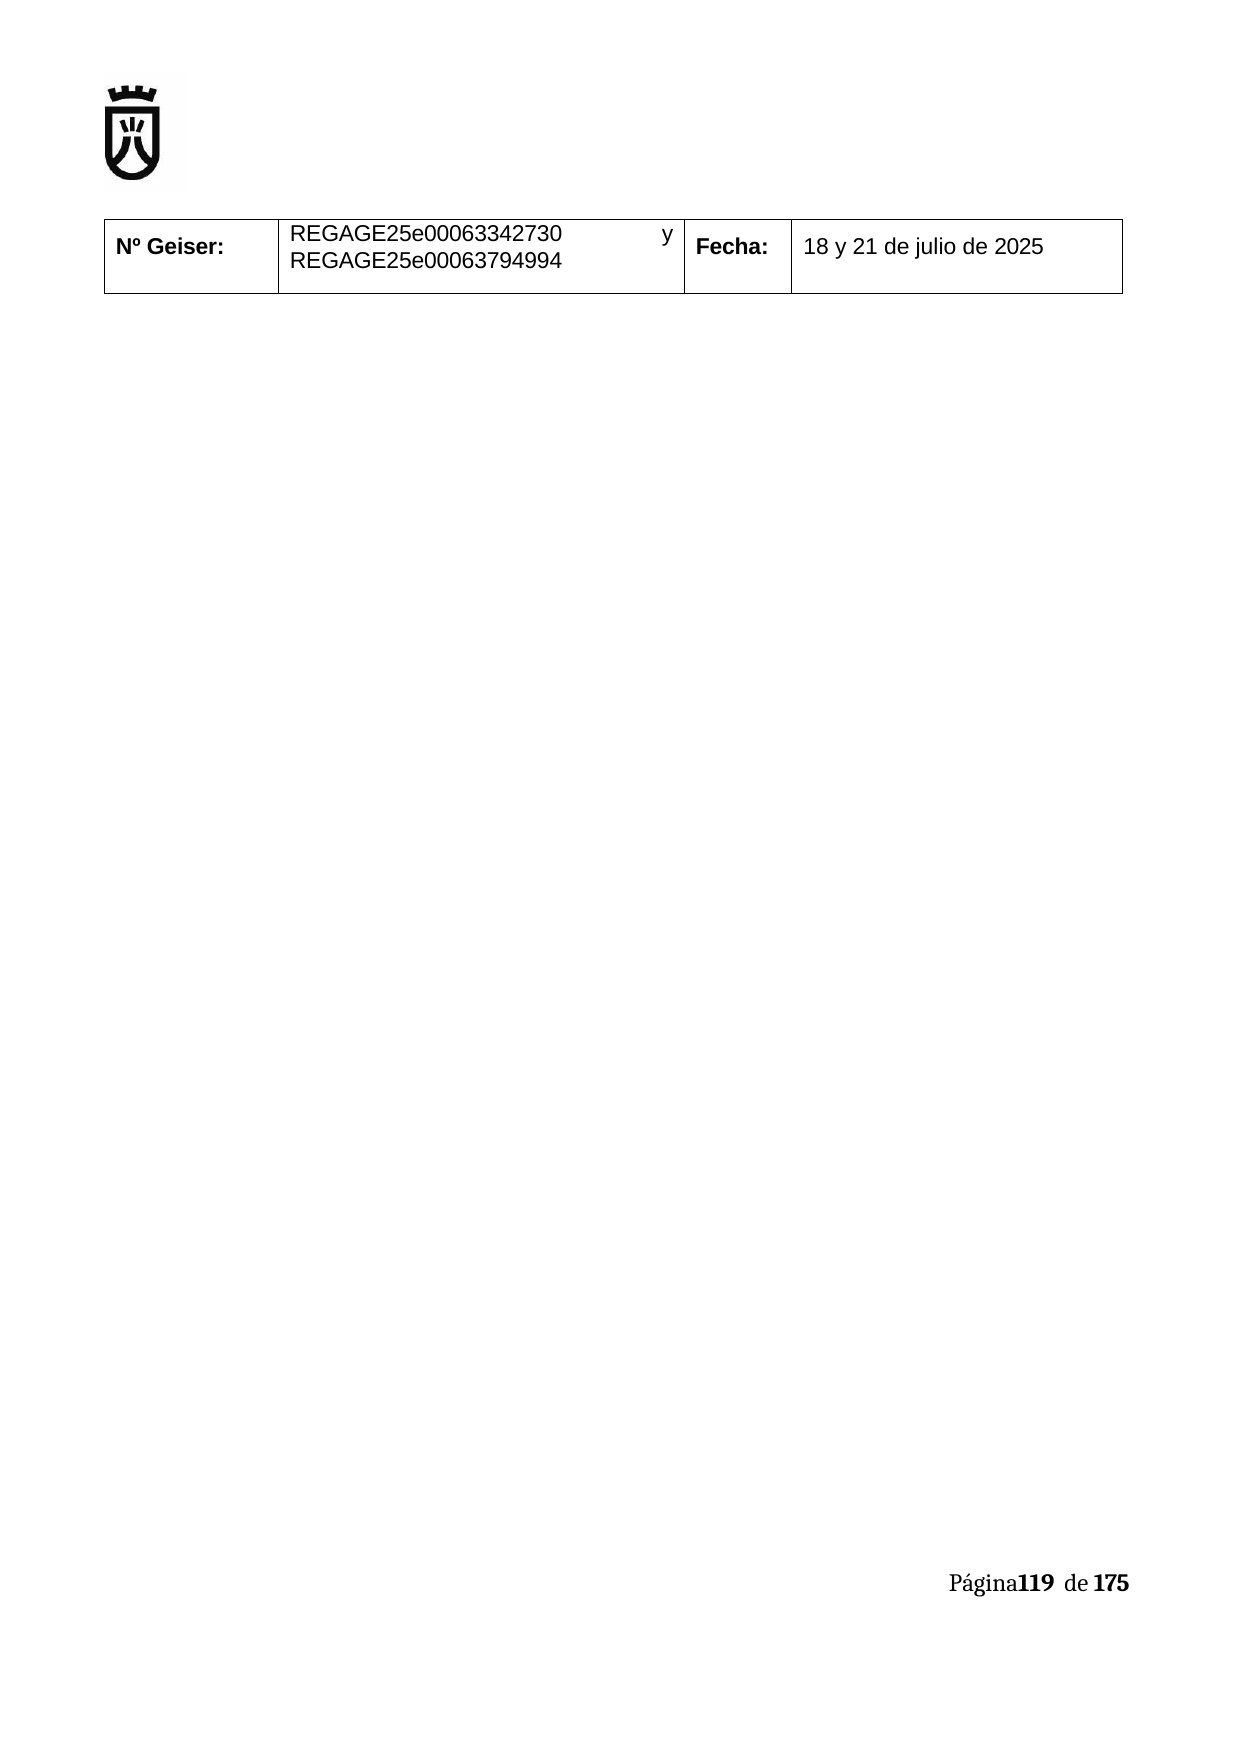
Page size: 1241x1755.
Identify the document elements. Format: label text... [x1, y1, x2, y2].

table_cell Nº Geiser: [105, 220, 278, 293]
table_cell 18 y 21 de julio de 2025 [792, 220, 1122, 293]
table_cell Fecha: [685, 220, 791, 293]
table_cell REGAGE25e00063342730 y REGAGE25e00063794994 [279, 220, 684, 293]
